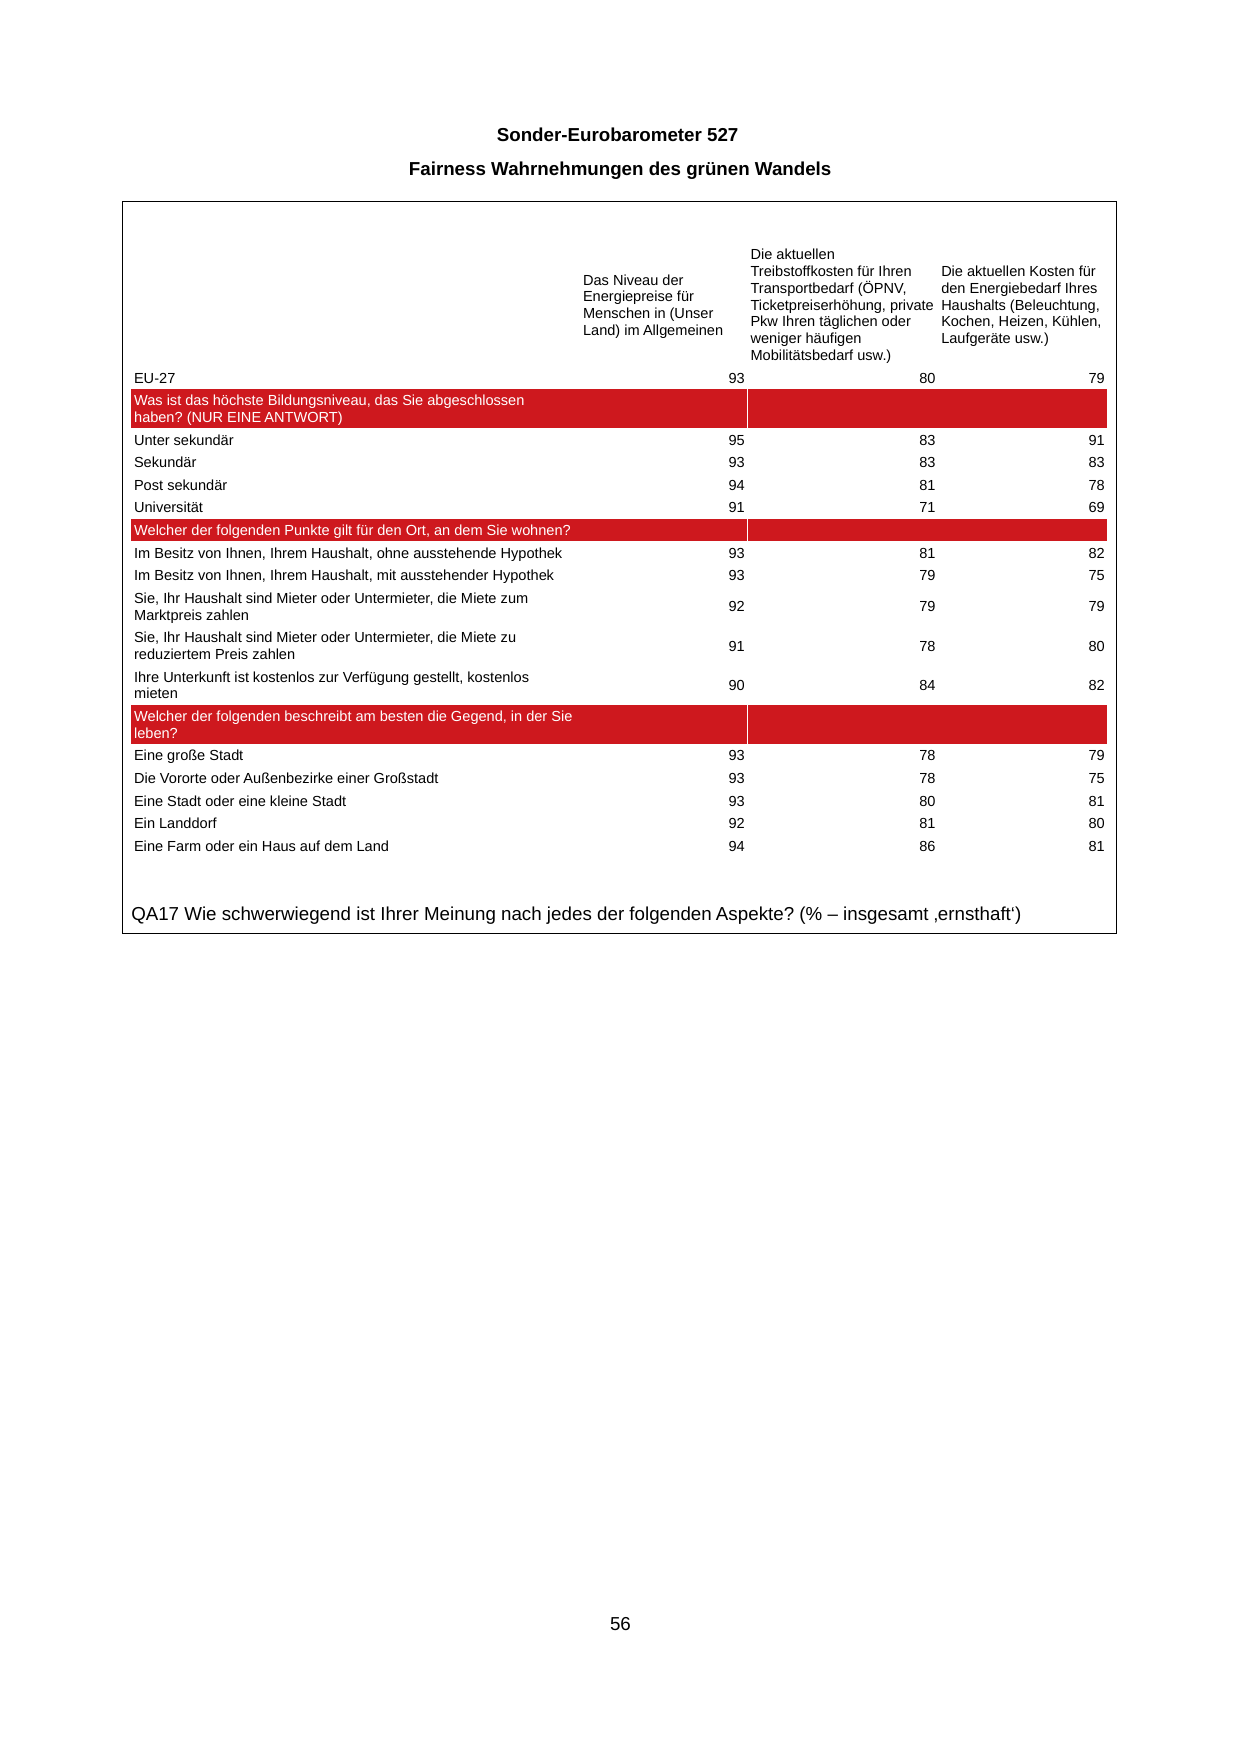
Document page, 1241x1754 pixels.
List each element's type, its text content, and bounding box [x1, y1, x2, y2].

table_cell 83 [748, 428, 938, 451]
table_cell 93 [580, 541, 747, 564]
table_cell 93 [580, 789, 747, 812]
table_cell 80 [748, 789, 938, 812]
table_cell 94 [580, 474, 747, 496]
text QA17 Wie schwerwiegend ist Ihrer Meinung nach jedes der folgenden Aspekte? (% – insgesamt ‚ernsthaft‘) [131, 903, 1107, 924]
table_cell Post sekundär [131, 474, 580, 496]
table_cell 75 [938, 767, 1107, 789]
table_cell Welcher der folgenden beschreibt am besten die Gegend, in der Sie leben? [131, 705, 580, 744]
table_cell 81 [938, 789, 1107, 812]
table_cell 82 [938, 541, 1107, 564]
table_cell [748, 389, 938, 428]
table_cell 93 [580, 767, 747, 789]
table_cell 75 [938, 564, 1107, 587]
table_cell [938, 389, 1107, 428]
table_cell Unter sekundär [131, 428, 580, 451]
table_cell Im Besitz von Ihnen, Ihrem Haushalt, ohne ausstehende Hypothek [131, 541, 580, 564]
table_cell 91 [580, 626, 747, 665]
table_cell 93 [580, 451, 747, 473]
table_cell [580, 519, 747, 541]
table_cell 94 [580, 835, 747, 857]
table_cell 92 [580, 587, 747, 626]
table_cell 79 [938, 366, 1107, 389]
table_cell 91 [580, 496, 747, 519]
table_cell Sie, Ihr Haushalt sind Mieter oder Untermieter, die Miete zu reduziertem Preis zahlen [131, 626, 580, 665]
table_cell 69 [938, 496, 1107, 519]
table_cell 92 [580, 812, 747, 834]
table_cell 86 [748, 835, 938, 857]
table_cell Die Vororte oder Außenbezirke einer Großstadt [131, 767, 580, 789]
table_cell Eine Stadt oder eine kleine Stadt [131, 789, 580, 812]
table_cell 93 [580, 564, 747, 587]
table_cell 81 [748, 541, 938, 564]
table_cell Welcher der folgenden Punkte gilt für den Ort, an dem Sie wohnen? [131, 519, 580, 541]
table_cell 93 [580, 744, 747, 767]
table_cell 79 [748, 587, 938, 626]
table_cell 78 [748, 626, 938, 665]
table_cell 81 [938, 835, 1107, 857]
table_cell 83 [938, 451, 1107, 473]
table_cell Was ist das höchste Bildungsniveau, das Sie abgeschlossen haben? (NUR EINE ANTWORT) [131, 389, 580, 428]
table_cell Sie, Ihr Haushalt sind Mieter oder Untermieter, die Miete zum Marktpreis zahlen [131, 587, 580, 626]
table_cell 90 [580, 665, 747, 705]
table_cell 95 [580, 428, 747, 451]
table_cell 81 [748, 474, 938, 496]
table_cell Universität [131, 496, 580, 519]
table_cell 79 [938, 587, 1107, 626]
table_header Die aktuellen Treibstoffkosten für Ihren Transportbedarf (ÖPNV, Ticketpreiserhöhung, private Pkw Ihren täglichen oder weniger häufigen Mobilitätsbedarf usw.) [748, 243, 938, 366]
table_cell 79 [938, 744, 1107, 767]
table_cell 80 [938, 812, 1107, 834]
table_header Die aktuellen Kosten für den Energiebedarf Ihres Haushalts (Beleuchtung, Kochen, Heizen, Kühlen, Laufgeräte usw.) [938, 243, 1107, 366]
table_cell 78 [748, 744, 938, 767]
table_cell Eine Farm oder ein Haus auf dem Land [131, 835, 580, 857]
table_cell 84 [748, 665, 938, 705]
table_cell 81 [748, 812, 938, 834]
table_header [131, 243, 580, 366]
table_cell 80 [748, 366, 938, 389]
table_cell Eine große Stadt [131, 744, 580, 767]
table_cell 78 [748, 767, 938, 789]
table_cell [938, 705, 1107, 744]
table_header Das Niveau der Energiepreise für Menschen in (Unser Land) im Allgemeinen [580, 243, 747, 366]
table_cell [748, 705, 938, 744]
table_cell 93 [580, 366, 747, 389]
table_cell 80 [938, 626, 1107, 665]
table_cell 82 [938, 665, 1107, 705]
table_cell EU-27 [131, 366, 580, 389]
table_cell Ein Landdorf [131, 812, 580, 834]
table_cell 71 [748, 496, 938, 519]
table_cell Sekundär [131, 451, 580, 473]
table_cell Ihre Unterkunft ist kostenlos zur Verfügung gestellt, kostenlos mieten [131, 665, 580, 705]
table_cell 83 [748, 451, 938, 473]
table_cell [938, 519, 1107, 541]
table_cell Im Besitz von Ihnen, Ihrem Haushalt, mit ausstehender Hypothek [131, 564, 580, 587]
table_cell 79 [748, 564, 938, 587]
table_cell 78 [938, 474, 1107, 496]
table_cell [580, 389, 747, 428]
table_cell [580, 705, 747, 744]
table_cell [748, 519, 938, 541]
table_cell 91 [938, 428, 1107, 451]
